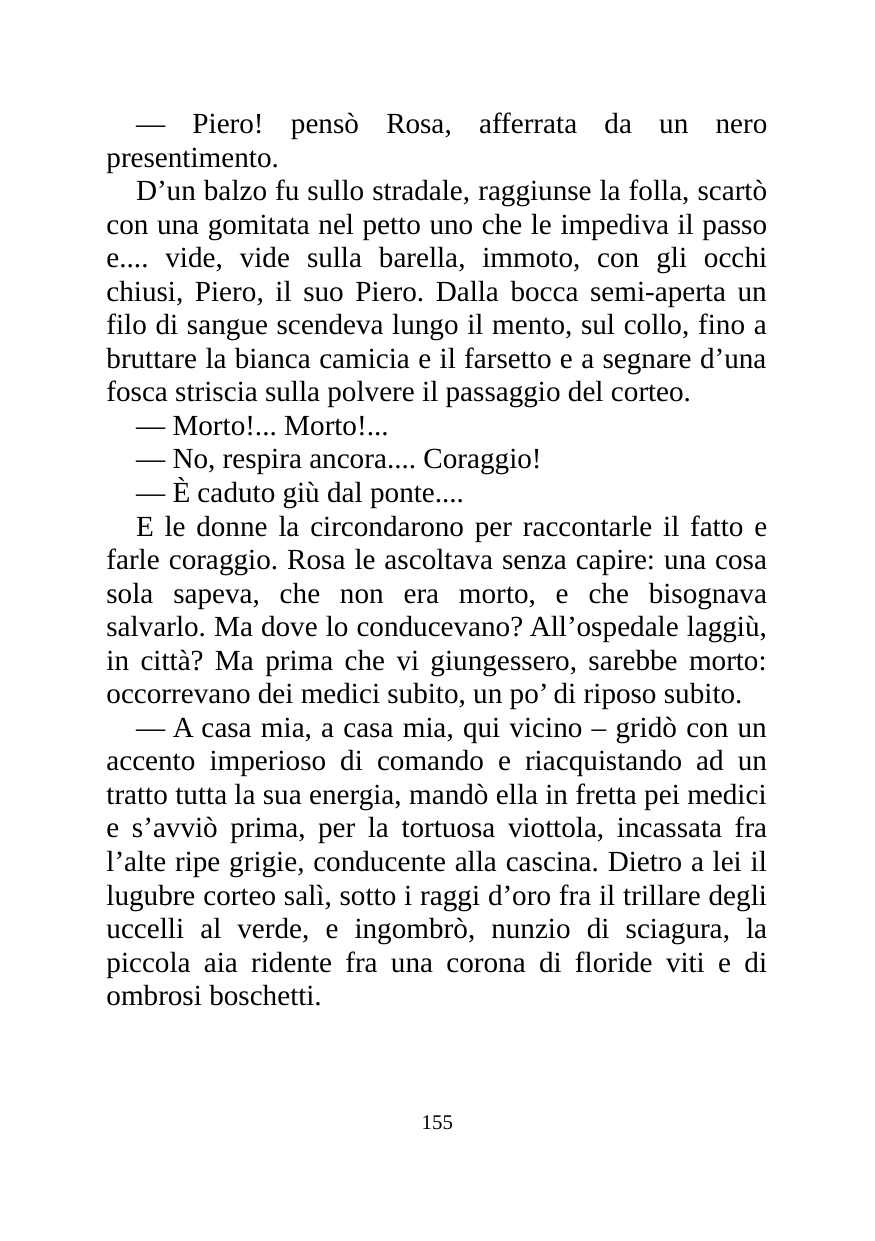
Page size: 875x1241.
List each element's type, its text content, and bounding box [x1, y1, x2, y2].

text — Piero! pensò Rosa, afferrata da un nero presentimento. [106, 106, 768, 173]
text — A casa mia, a casa mia, qui vicino – gridò con un accento imperioso di comando e riacquistando ad un tratto tutta la sua energia, mandò ella in fretta pei medici e s’avviò prima, per la tortuosa viottola, incassata fra l’alte ripe grigie, conducente alla cascina. Dietro a lei il lugubre corteo salì, sotto i raggi d’oro fra il trillare degli uccelli al verde, e ingombrò, nunzio di sciagura, la piccola aia ridente fra una corona di floride viti e di ombrosi boschetti. [106, 710, 768, 1012]
text — È caduto giù dal ponte.... [106, 475, 768, 509]
text D’un balzo fu sullo stradale, raggiunse la folla, scartò con una gomitata nel petto uno che le impediva il passo e.... vide, vide sulla barella, immoto, con gli occhi chiusi, Piero, il suo Piero. Dalla bocca semi-aperta un filo di sangue scendeva lungo il mento, sul collo, fino a bruttare la bianca camicia e il farsetto e a segnare d’una fosca striscia sulla polvere il passaggio del corteo. [106, 173, 768, 408]
text E le donne la circondarono per raccontarle il fatto e farle coraggio. Rosa le ascoltava senza capire: una cosa sola sapeva, che non era morto, e che bisognava salvarlo. Ma dove lo conducevano? All’ospedale laggiù, in città? Ma prima che vi giungessero, sarebbe morto: occorrevano dei medici subito, un po’ di riposo subito. [106, 509, 768, 710]
text — No, respira ancora.... Coraggio! [106, 442, 768, 475]
text — Morto!... Morto!... [106, 408, 768, 442]
